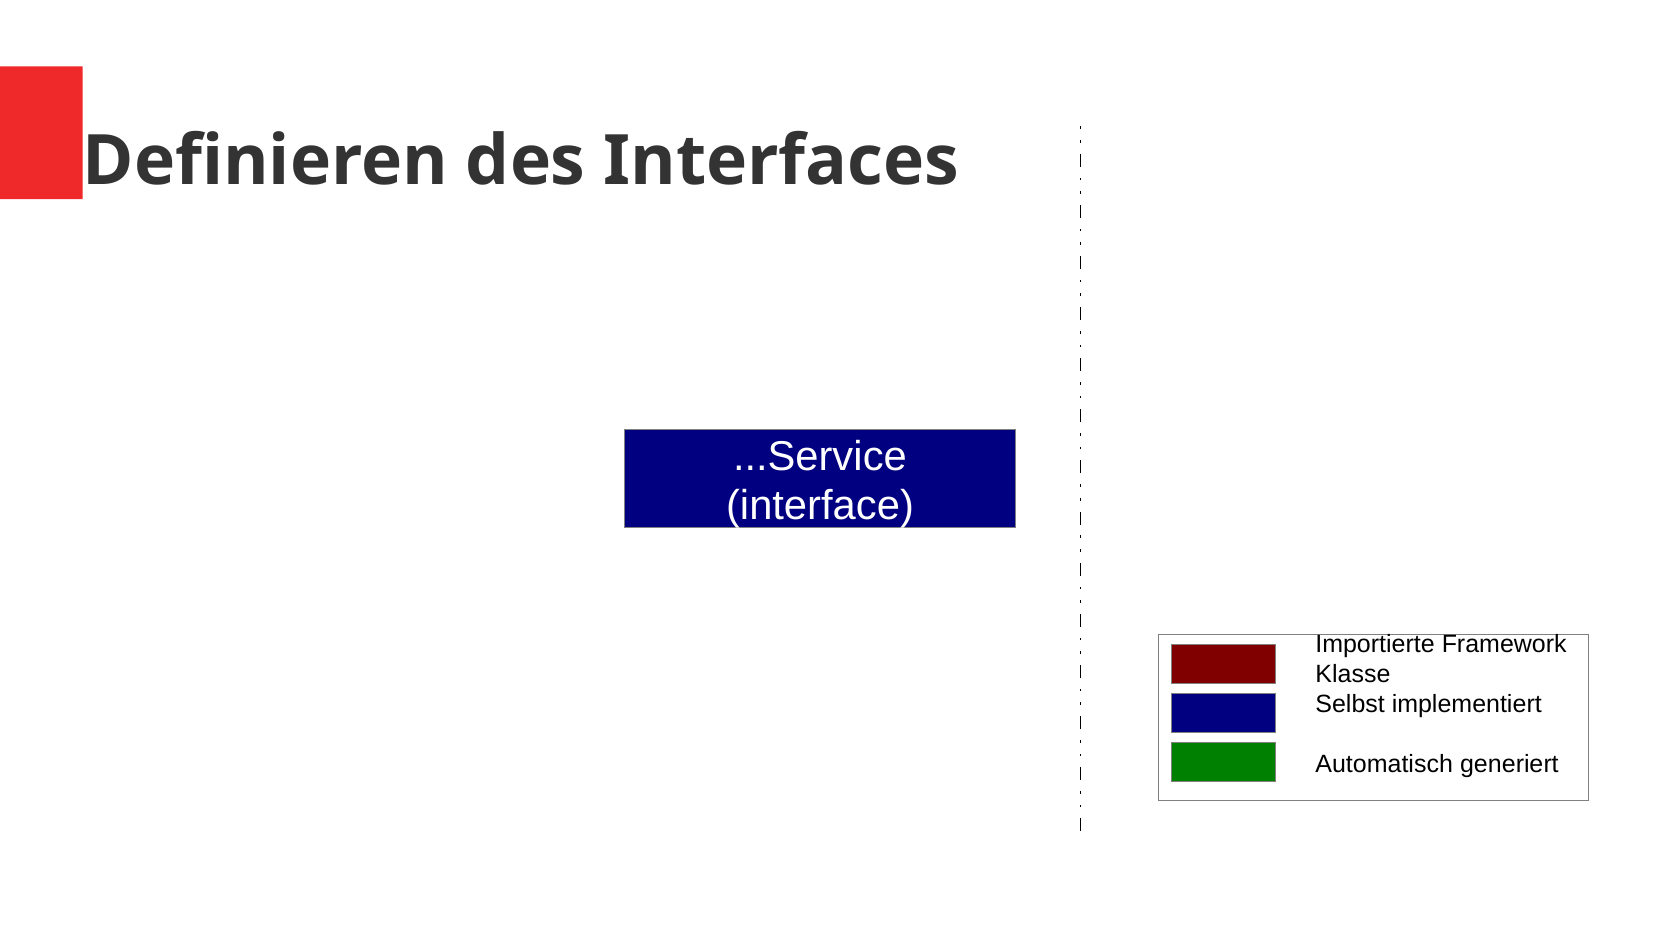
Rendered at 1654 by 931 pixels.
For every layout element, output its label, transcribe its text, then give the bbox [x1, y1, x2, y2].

title Definieren des Interfaces [82, 33, 1571, 196]
text_box [1171, 693, 1276, 733]
text_box [1171, 742, 1276, 782]
text_box [1171, 644, 1276, 684]
text_box Importierte Framework Klasse Selbst implementiert Automatisch generiert [1158, 634, 1589, 801]
text_box ...Service (interface) [624, 429, 1016, 528]
